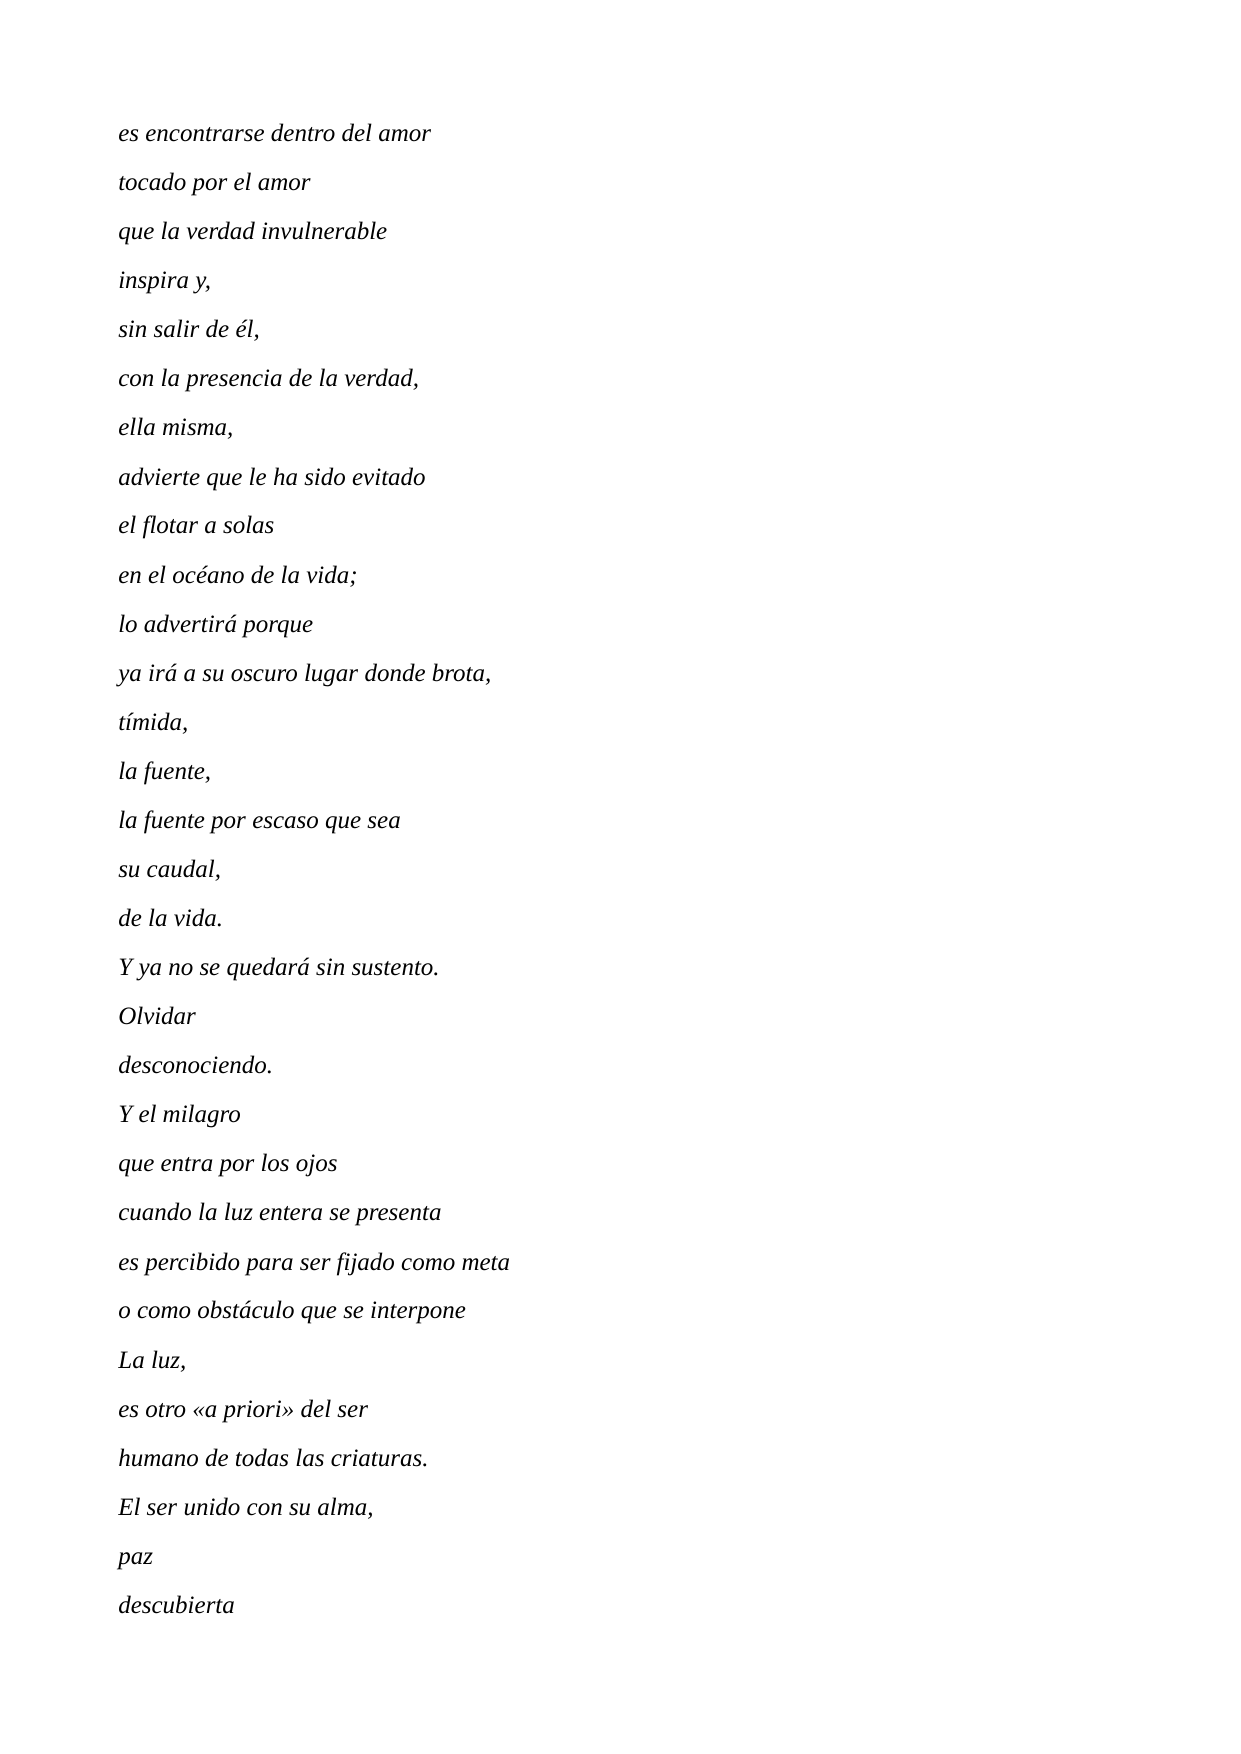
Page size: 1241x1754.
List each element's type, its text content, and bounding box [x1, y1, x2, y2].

text su caudal, [118, 854, 1122, 883]
text paz [118, 1541, 1122, 1570]
text en el océano de la vida; [118, 560, 1122, 588]
text con la presencia de la verdad, [118, 363, 1122, 392]
text de la vida. [118, 903, 1122, 932]
text la fuente por escaso que sea [118, 805, 1122, 834]
text o como obstáculo que se interpone [118, 1296, 1122, 1324]
text que la verdad invulnerable [118, 216, 1122, 245]
text humano de todas las criaturas. [118, 1443, 1122, 1472]
text advierte que le ha sido evitado [118, 462, 1122, 490]
text Y el milagro [118, 1099, 1122, 1128]
text lo advertirá porque [118, 609, 1122, 637]
text es encontrarse dentro del amor [118, 118, 1122, 147]
text sin salir de él, [118, 314, 1122, 343]
text ella misma, [118, 412, 1122, 441]
text Y ya no se quedará sin sustento. [118, 952, 1122, 981]
text la fuente, [118, 756, 1122, 785]
text El ser unido con su alma, [118, 1492, 1122, 1521]
text que entra por los ojos [118, 1148, 1122, 1177]
text cuando la luz entera se presenta [118, 1197, 1122, 1226]
text inspira y, [118, 265, 1122, 294]
text La luz, [118, 1345, 1122, 1373]
text descubierta [118, 1590, 1122, 1619]
text es percibido para ser fijado como meta [118, 1247, 1122, 1275]
text el flotar a solas [118, 511, 1122, 539]
text desconociendo. [118, 1050, 1122, 1079]
text tocado por el amor [118, 167, 1122, 196]
text es otro «a priori» del ser [118, 1394, 1122, 1422]
text tímida, [118, 707, 1122, 736]
text ya irá a su oscuro lugar donde brota, [118, 658, 1122, 687]
text Olvidar [118, 1001, 1122, 1030]
